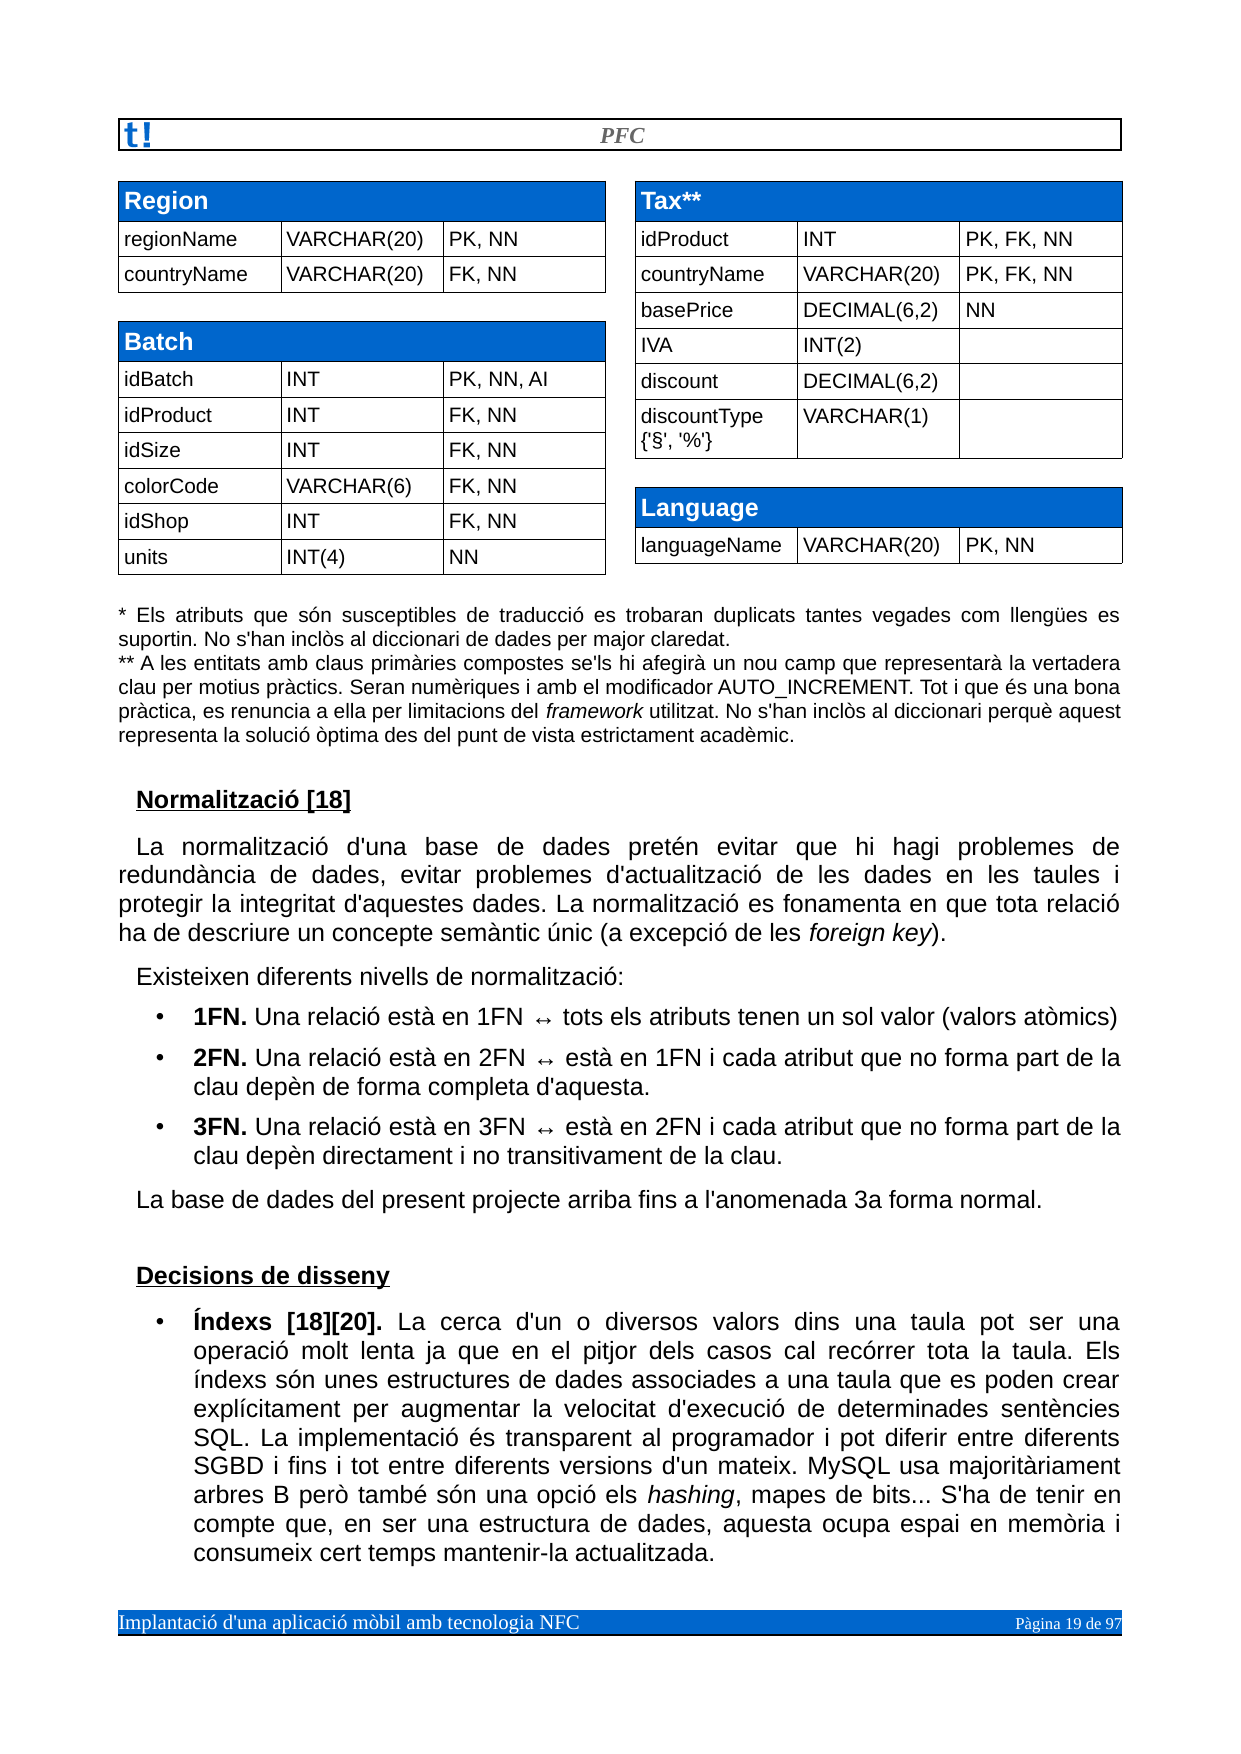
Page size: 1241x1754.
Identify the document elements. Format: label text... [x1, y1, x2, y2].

table_cell countryName [119, 257, 281, 292]
table_cell PK, FK, NN [960, 222, 1122, 256]
table_cell units [119, 540, 281, 574]
table_cell countryName [636, 257, 797, 292]
text * Els atributs que són susceptibles de traducció es trobaran duplicats tantes vegades com llengües es suportin. No s'han inclòs al diccionari de dades per major claredat. [118, 603, 1122, 651]
table_cell languageName [636, 528, 797, 563]
table_cell FK, NN [444, 504, 605, 539]
table_cell basePrice [636, 293, 797, 327]
picture [123, 121, 151, 148]
table_cell [960, 400, 1122, 458]
table_cell VARCHAR(6) [282, 469, 443, 503]
table_cell idSize [119, 433, 281, 468]
table_cell discount [636, 364, 797, 398]
table_cell FK, NN [444, 257, 605, 292]
table_cell PK, NN [960, 528, 1122, 563]
table_cell FK, NN [444, 469, 605, 503]
text Decisions de disseny [118, 1261, 1122, 1290]
table_cell INT [282, 398, 443, 432]
table_cell regionName [119, 222, 281, 256]
table_cell INT [798, 222, 959, 256]
table_cell DECIMAL(6,2) [798, 293, 959, 327]
text La normalització d'una base de dades pretén evitar que hi hagi problemes de redundància de dades, evitar problemes d'actualització de les dades en les taules i protegir la integritat d'aquestes dades. La normalització es fonamenta en que tota relació ha de descriure un concepte semàntic únic (a excepció de les foreign key). [118, 832, 1122, 947]
table_cell NN [960, 293, 1122, 327]
table_cell INT(4) [282, 540, 443, 574]
list 1FN. Una relació està en 1FN ↔ tots els atributs tenen un sol valor (valors atòmics) [156, 1002, 1122, 1031]
table_cell VARCHAR(20) [282, 257, 443, 292]
table_cell idProduct [636, 222, 797, 256]
list 3FN. Una relació està en 3FN ↔ està en 2FN i cada atribut que no forma part de la clau depèn directament i no transitivament de la clau. [156, 1112, 1122, 1170]
table_cell VARCHAR(1) [798, 400, 959, 458]
list 2FN. Una relació està en 2FN ↔ està en 1FN i cada atribut que no forma part de la clau depèn de forma completa d'aquesta. [156, 1043, 1122, 1101]
table_cell idShop [119, 504, 281, 539]
table_cell [960, 364, 1122, 398]
table_cell PK, NN [444, 222, 605, 256]
text Normalització [18] [118, 785, 1122, 814]
table_cell DECIMAL(6,2) [798, 364, 959, 398]
table_cell idProduct [119, 398, 281, 432]
table_cell FK, NN [444, 433, 605, 468]
table_cell FK, NN [444, 398, 605, 432]
table_cell INT(2) [798, 329, 959, 363]
table_cell [960, 329, 1122, 363]
table_header Batch [119, 322, 605, 361]
table_cell NN [444, 540, 605, 574]
table_cell PK, NN, AI [444, 362, 605, 397]
table_header Region [119, 182, 605, 221]
table_cell discountType {'§', '%'} [636, 400, 797, 458]
table_cell VARCHAR(20) [798, 528, 959, 563]
table_header Tax** [636, 182, 1122, 221]
table_cell VARCHAR(20) [798, 257, 959, 292]
table_cell colorCode [119, 469, 281, 503]
table_cell IVA [636, 329, 797, 363]
text Existeixen diferents nivells de normalització: [118, 962, 1122, 990]
text ** A les entitats amb claus primàries compostes se'ls hi afegirà un nou camp que representarà la vertadera clau per motius pràctics. Seran numèriques i amb el modificador AUTO_INCREMENT. Tot i que és una bona pràctica, es renuncia a ella per limitacions del framework utilitzat. No s'han inclòs al diccionari perquè aquest representa la solució òptima des del punt de vista estrictament acadèmic. [118, 651, 1122, 747]
table_cell VARCHAR(20) [282, 222, 443, 256]
table_cell INT [282, 504, 443, 539]
list Índexs [18][20]. La cerca d'un o diversos valors dins una taula pot ser una operació molt lenta ja que en el pitjor dels casos cal recórrer tota la taula. Els índexs són unes estructures de dades associades a una taula que es poden crear explícitament per augmentar la velocitat d'execució de determinades sentències SQL. La implementació és transparent al programador i pot diferir entre diferents SGBD i fins i tot entre diferents versions d'un mateix. MySQL usa majoritàriament arbres B però també són una opció els hashing, mapes de bits... S'ha de tenir en compte que, en ser una estructura de dades, aquesta ocupa espai en memòria i consumeix cert temps mantenir-la actualitzada. [156, 1307, 1122, 1566]
table_header Language [636, 488, 1122, 527]
table_cell INT [282, 433, 443, 468]
table_cell PK, FK, NN [960, 257, 1122, 292]
table_cell INT [282, 362, 443, 397]
table_cell idBatch [119, 362, 281, 397]
text La base de dades del present projecte arriba fins a l'anomenada 3a forma normal. [118, 1185, 1122, 1213]
